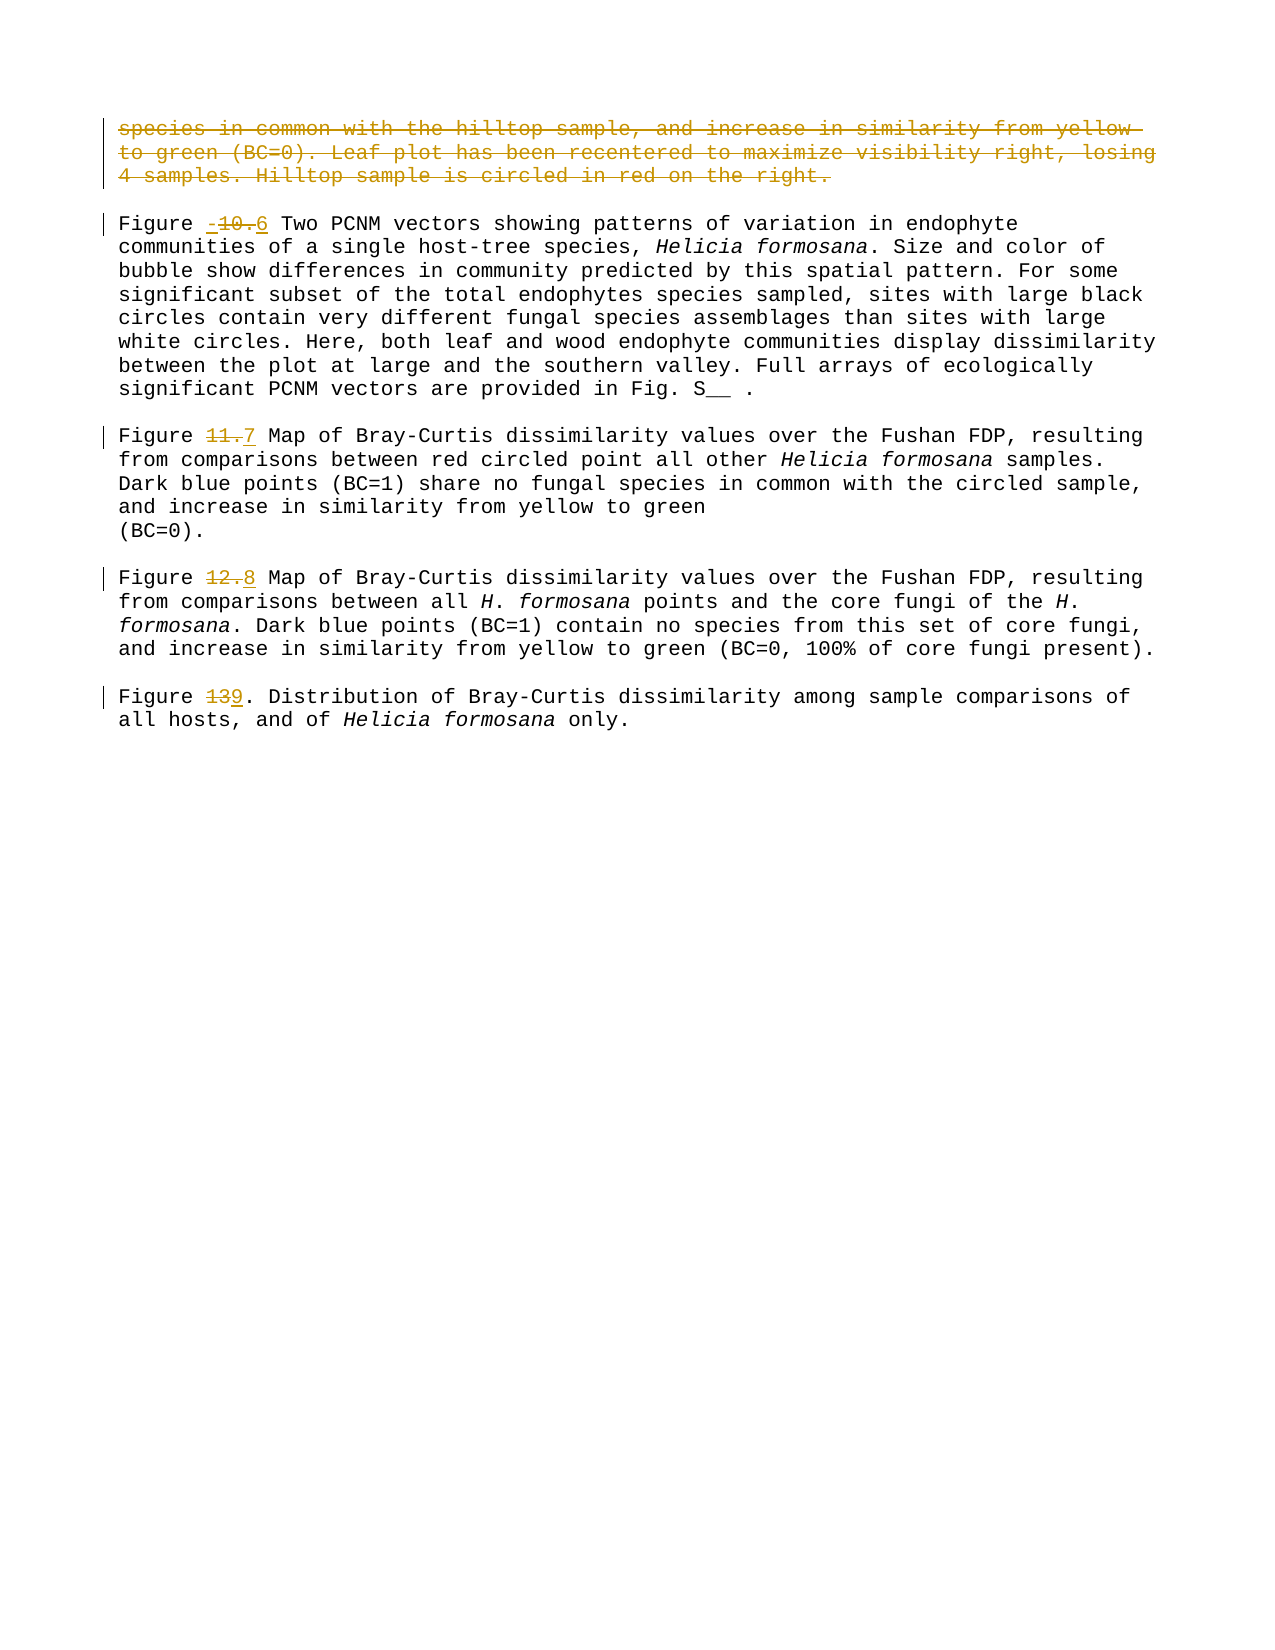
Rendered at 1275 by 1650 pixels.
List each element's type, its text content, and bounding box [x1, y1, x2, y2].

text Figure 7 Map of Bray-Curtis dissimilarity values over the Fushan FDP, resulting from comparisons between red circled point all other Helicia formosana samples. Dark blue points (BC=1) share no fungal species in common with the circled sample, and increase in similarity from yellow to green [118, 426, 1157, 520]
text Figure 8 Map of Bray-Curtis dissimilarity values over the Fushan FDP, resulting from comparisons between all H. formosana points and the core fungi of the H. formosana. Dark blue points (BC=1) contain no species from this set of core fungi, and increase in similarity from yellow to green (BC=0, 100% of core fungi present). [118, 567, 1157, 662]
text Figure -6 Two PCNM vectors showing patterns of variation in endophyte communities of a single host-tree species, Helicia formosana. Size and color of bubble show differences in community predicted by this spatial pattern. For some significant subset of the total endophytes species sampled, sites with large black circles contain very different fungal species assemblages than sites with large white circles. Here, both leaf and wood endophyte communities display dissimilarity between the plot at large and the southern valley. Full arrays of ecologically significant PCNM vectors are provided in Fig. S__ . [118, 213, 1157, 402]
text (BC=0). [118, 520, 1157, 544]
text Figure 9. Distribution of Bray-Curtis dissimilarity among sample comparisons of all hosts, and of Helicia formosana only. [118, 686, 1157, 733]
